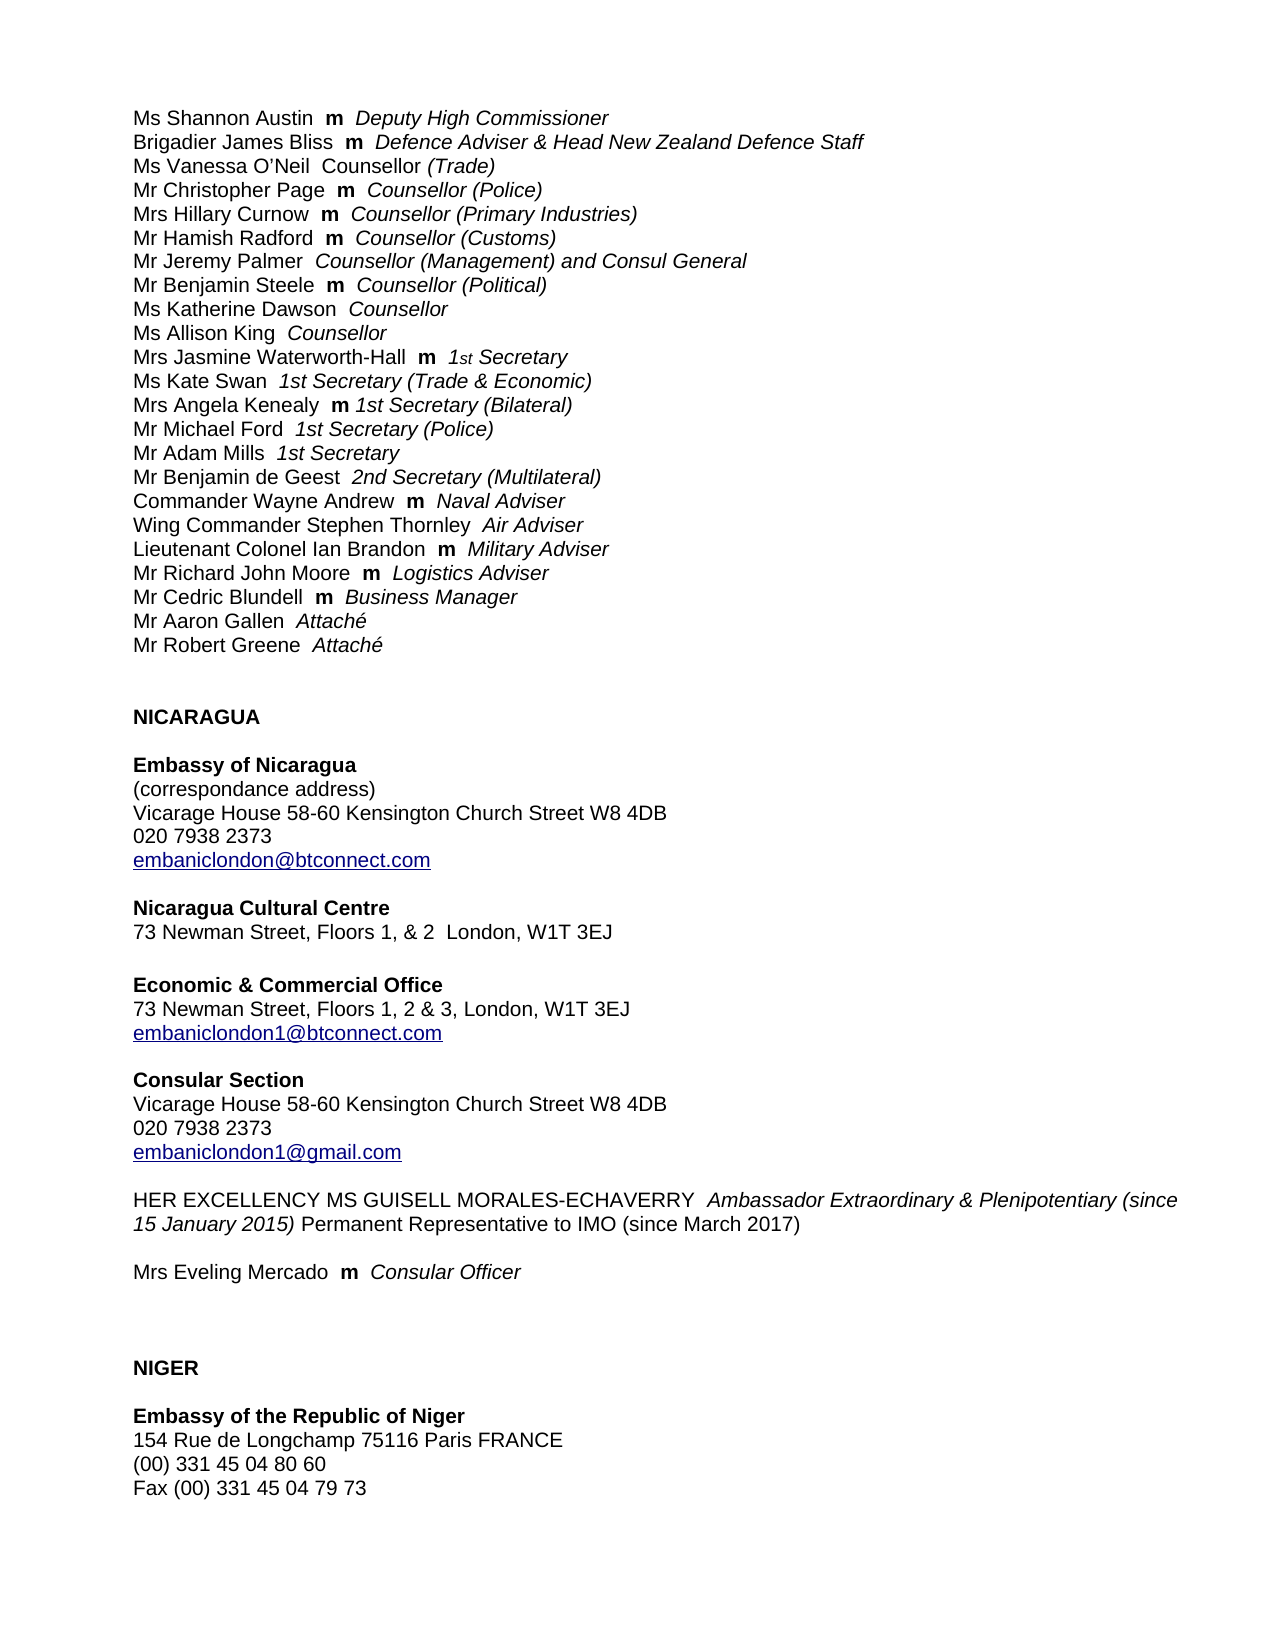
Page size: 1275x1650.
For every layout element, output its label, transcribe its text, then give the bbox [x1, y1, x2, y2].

text Consular Section [133, 1068, 1181, 1092]
text Vicarage House 58-60 Kensington Church Street W8 4DB [133, 1092, 1181, 1116]
text embaniclondon1@gmail.com [133, 1140, 1181, 1164]
text Ms Shannon Austin m Deputy High Commissioner [133, 106, 1181, 129]
text (correspondance address) [133, 776, 1181, 800]
text Vicarage House 58-60 Kensington Church Street W8 4DB [133, 800, 1181, 824]
text Ms Allison King Counsellor [133, 321, 1181, 345]
text NIGER [133, 1356, 1181, 1380]
text Nicaragua Cultural Centre [133, 896, 1181, 920]
text HER EXCELLENCY MS GUISELL MORALES-ECHAVERRY Ambassador Extraordinary & Plenipotentiary (since 15 January 2015) Permanent Representative to IMO (since March 2017) [133, 1188, 1181, 1236]
text Mr Hamish Radford m Counsellor (Customs) [133, 225, 1181, 249]
text 154 Rue de Longchamp 75116 Paris FRANCE [133, 1428, 1181, 1452]
text Wing Commander Stephen Thornley Air Adviser [133, 513, 1181, 537]
text Mr Richard John Moore m Logistics Adviser [133, 561, 1181, 585]
text Mr Benjamin Steele m Counsellor (Political) [133, 273, 1181, 297]
text Lieutenant Colonel Ian Brandon m Military Adviser [133, 537, 1181, 561]
text Mr Robert Greene Attaché [133, 633, 1181, 657]
text Mrs Hillary Curnow m Counsellor (Primary Industries) [133, 201, 1181, 225]
text Mr Adam Mills 1st Secretary [133, 441, 1181, 465]
text Fax (00) 331 45 04 79 73 [133, 1476, 1181, 1499]
text 020 7938 2373 [133, 824, 1181, 848]
text Mrs Eveling Mercado m Consular Officer [133, 1260, 1181, 1284]
text Mr Jeremy Palmer Counsellor (Management) and Consul General [133, 249, 1181, 273]
text Commander Wayne Andrew m Naval Adviser [133, 489, 1181, 513]
subtitle Embassy of the Republic of Niger [133, 1404, 1181, 1428]
text Mr Cedric Blundell m Business Manager [133, 585, 1181, 609]
text 73 Newman Street, Floors 1, & 2 London, W1T 3EJ [133, 920, 1181, 944]
text embaniclondon@btconnect.com [133, 848, 1181, 872]
text Mrs Jasmine Waterworth-Hall m 1st Secretary [133, 345, 1181, 369]
text Mr Benjamin de Geest 2nd Secretary (Multilateral) [133, 465, 1181, 489]
text NICARAGUA [133, 704, 1181, 728]
text Mr Christopher Page m Counsellor (Police) [133, 177, 1181, 201]
text Brigadier James Bliss m Defence Adviser & Head New Zealand Defence Staff [133, 129, 1181, 153]
text embaniclondon1@btconnect.com [133, 1020, 1181, 1044]
text Mrs Angela Kenealy m 1st Secretary (Bilateral) [133, 393, 1181, 417]
text Mr Michael Ford 1st Secretary (Police) [133, 417, 1181, 441]
text Economic & Commercial Office [133, 972, 1181, 996]
text Mr Aaron Gallen Attaché [133, 609, 1181, 633]
text Ms Kate Swan 1st Secretary (Trade & Economic) [133, 369, 1181, 393]
text 020 7938 2373 [133, 1116, 1181, 1140]
text (00) 331 45 04 80 60 [133, 1452, 1181, 1476]
text Embassy of Nicaragua [133, 752, 1181, 776]
text Ms Katherine Dawson Counsellor [133, 297, 1181, 321]
text Ms Vanessa O’Neil Counsellor (Trade) [133, 153, 1181, 177]
text 73 Newman Street, Floors 1, 2 & 3, London, W1T 3EJ [133, 996, 1181, 1020]
